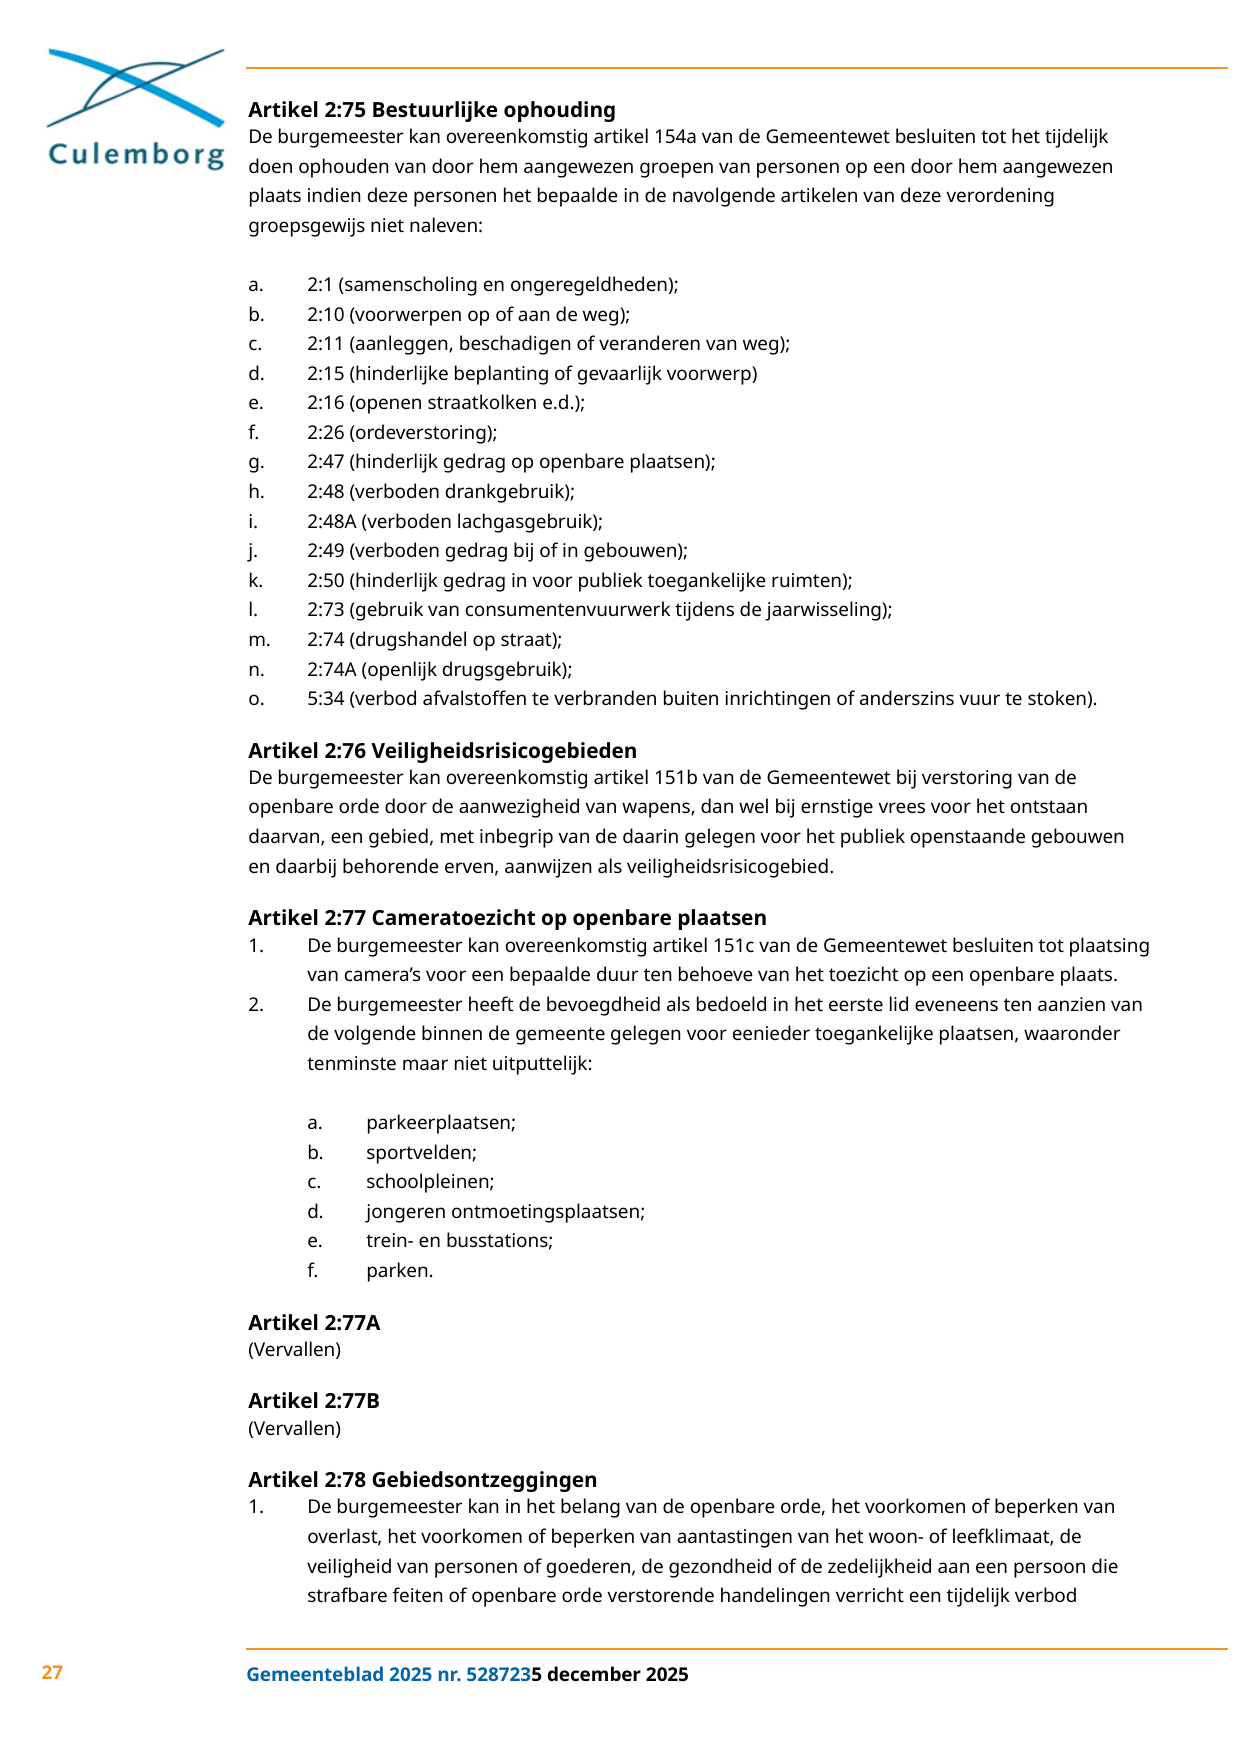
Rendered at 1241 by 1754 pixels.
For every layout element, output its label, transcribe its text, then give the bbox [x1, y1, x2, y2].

list De burgemeester kan overeenkomstig artikel 151c van de Gemeentewet besluiten tot plaatsing van camera’s voor een bepaalde duur ten behoeve van het toezicht op een openbare plaats. [248, 932, 1152, 987]
list 2:1 (samenscholing en ongeregeldheden); [248, 271, 1152, 297]
list trein- en busstations; [307, 1228, 1152, 1253]
text Artikel 2:76 Veiligheidsrisicogebieden [248, 736, 1152, 764]
list parkeerplaatsen; [307, 1109, 1152, 1135]
list parken. [307, 1257, 1152, 1283]
list 2:10 (voorwerpen op of aan de weg); [248, 301, 1152, 326]
text Artikel 2:77A [248, 1308, 1152, 1336]
text (Vervallen) [248, 1336, 1152, 1362]
list 2:73 (gebruik van consumentenvuurwerk tijdens de jaarwisseling); [248, 597, 1152, 622]
list 2:74A (openlijk drugsgebruik); [248, 656, 1152, 681]
list De burgemeester heeft de bevoegdheid als bedoeld in het eerste lid eveneens ten aanzien van de volgende binnen de gemeente gelegen voor eenieder toegankelijke plaatsen, waaronder tenminste maar niet uitputtelijk: [248, 991, 1152, 1076]
list sportvelden; [307, 1139, 1152, 1164]
list 2:26 (ordeverstoring); [248, 419, 1152, 445]
list 2:15 (hinderlijke beplanting of gevaarlijk voorwerp) [248, 360, 1152, 386]
text (Vervallen) [248, 1415, 1152, 1441]
list 2:48A (verboden lachgasgebruik); [248, 508, 1152, 533]
list 2:50 (hinderlijk gedrag in voor publiek toegankelijke ruimten); [248, 567, 1152, 593]
list 2:48 (verboden drankgebruik); [248, 478, 1152, 504]
list 2:11 (aanleggen, beschadigen of veranderen van weg); [248, 330, 1152, 356]
list 2:49 (verboden gedrag bij of in gebouwen); [248, 537, 1152, 563]
list 2:47 (hinderlijk gedrag op openbare plaatsen); [248, 449, 1152, 474]
text De burgemeester kan overeenkomstig artikel 154a van de Gemeentewet besluiten tot het tijdelijk doen ophouden van door hem aangewezen groepen van personen op een door hem aangewezen plaats indien deze personen het bepaalde in de navolgende artikelen van deze verordening groepsgewijs niet naleven: [248, 123, 1152, 238]
list 2:16 (openen straatkolken e.d.); [248, 389, 1152, 415]
text Artikel 2:75 Bestuurlijke ophouding [248, 95, 1152, 123]
text Artikel 2:77 Cameratoezicht op openbare plaatsen [248, 903, 1152, 932]
text Artikel 2:78 Gebiedsontzeggingen [248, 1465, 1152, 1494]
text Artikel 2:77B [248, 1386, 1152, 1415]
list jongeren ontmoetingsplaatsen; [307, 1198, 1152, 1224]
list schoolpleinen; [307, 1168, 1152, 1194]
text De burgemeester kan overeenkomstig artikel 151b van de Gemeentewet bij verstoring van de openbare orde door de aanwezigheid van wapens, dan wel bij ernstige vrees voor het ontstaan daarvan, een gebied, met inbegrip van de daarin gelegen voor het publiek openstaande gebouwen en daarbij behorende erven, aanwijzen als veiligheidsrisicogebied. [248, 764, 1152, 879]
list De burgemeester kan in het belang van de openbare orde, het voorkomen of beperken van overlast, het voorkomen of beperken van aantastingen van het woon- of leefklimaat, de veiligheid van personen of goederen, de gezondheid of de zedelijkheid aan een persoon die strafbare feiten of openbare orde verstorende handelingen verricht een tijdelijk verbod [248, 1494, 1152, 1608]
picture [41, 47, 231, 172]
list 2:74 (drugshandel op straat); [248, 626, 1152, 652]
list 5:34 (verbod afvalstoffen te verbranden buiten inrichtingen of anderszins vuur te stoken). [248, 685, 1152, 711]
